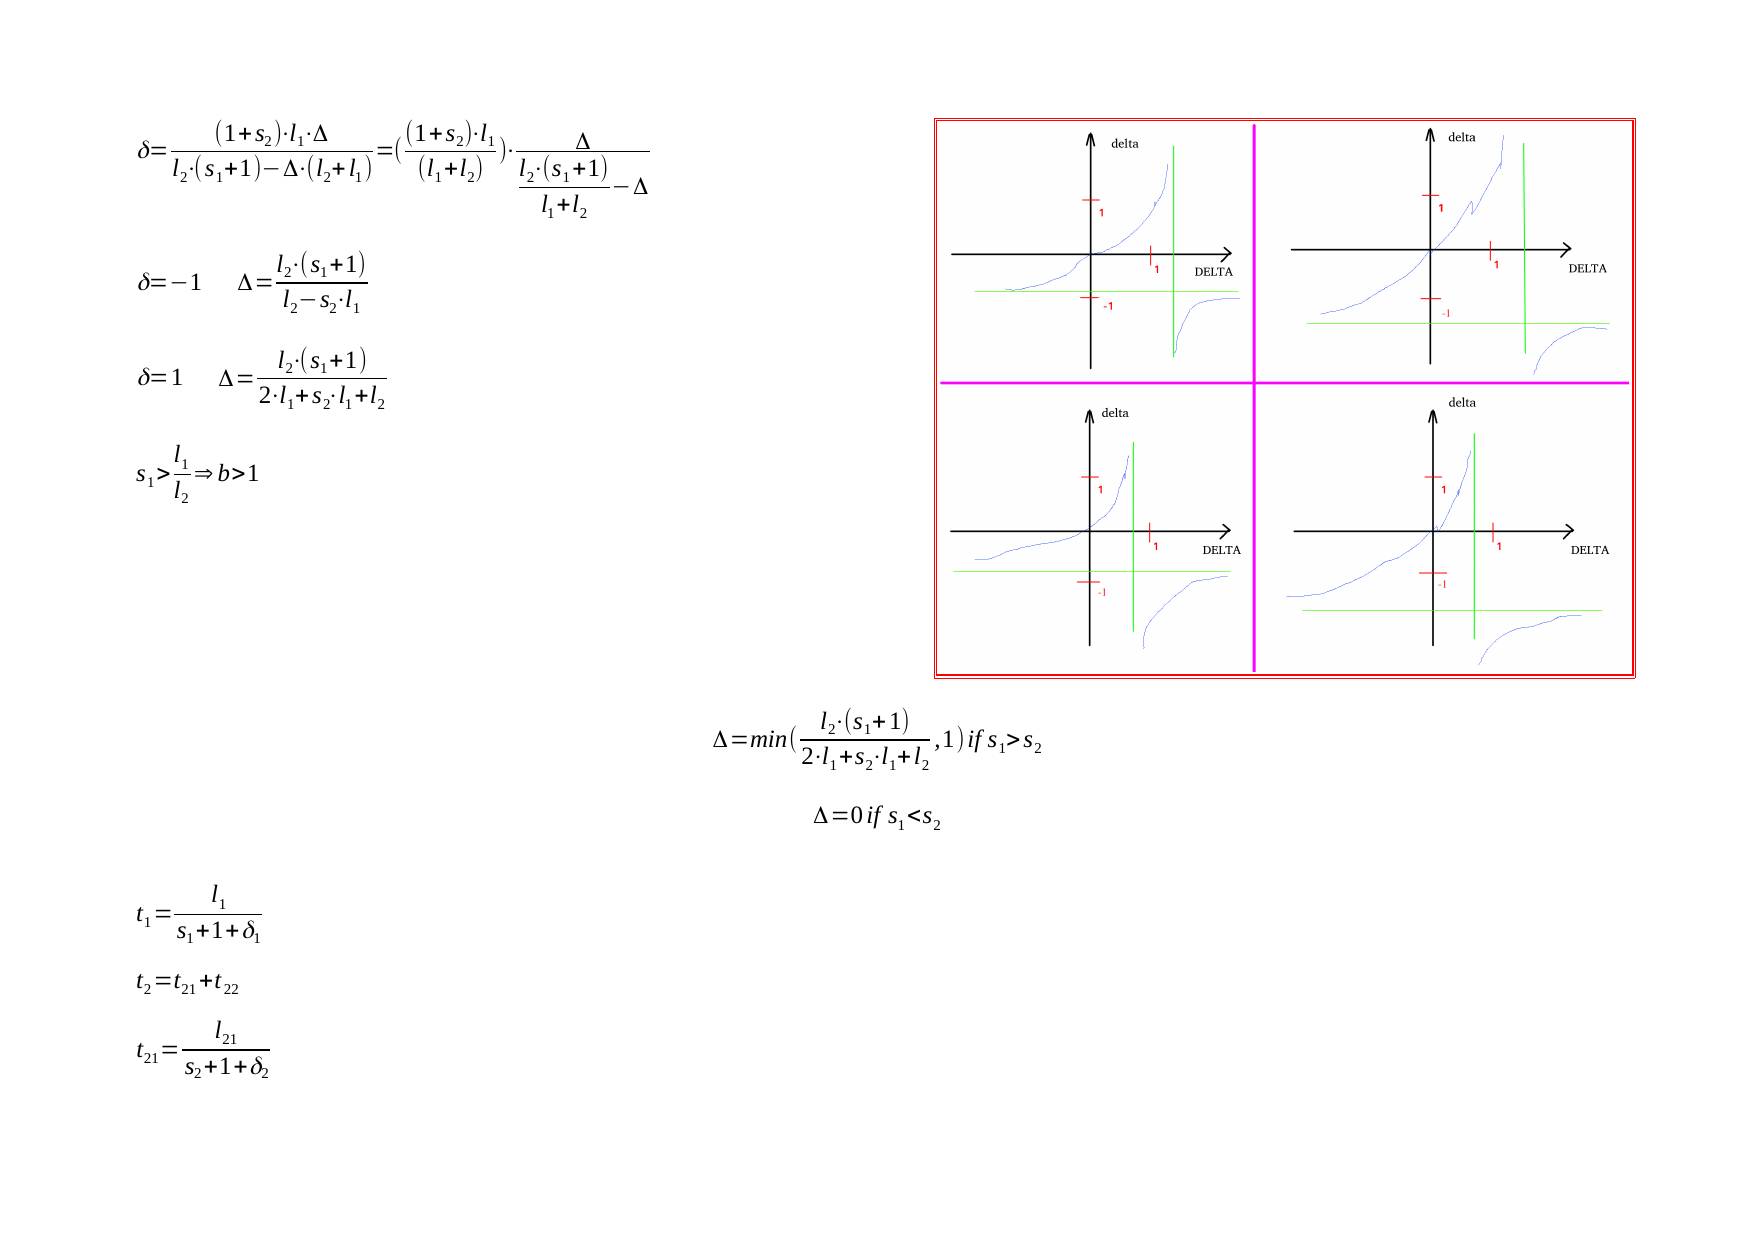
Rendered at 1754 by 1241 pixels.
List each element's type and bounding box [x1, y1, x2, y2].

table_cell [118, 706, 1635, 833]
table_cell [934, 679, 1635, 706]
picture [940, 124, 1630, 672]
table_cell [118, 118, 934, 706]
